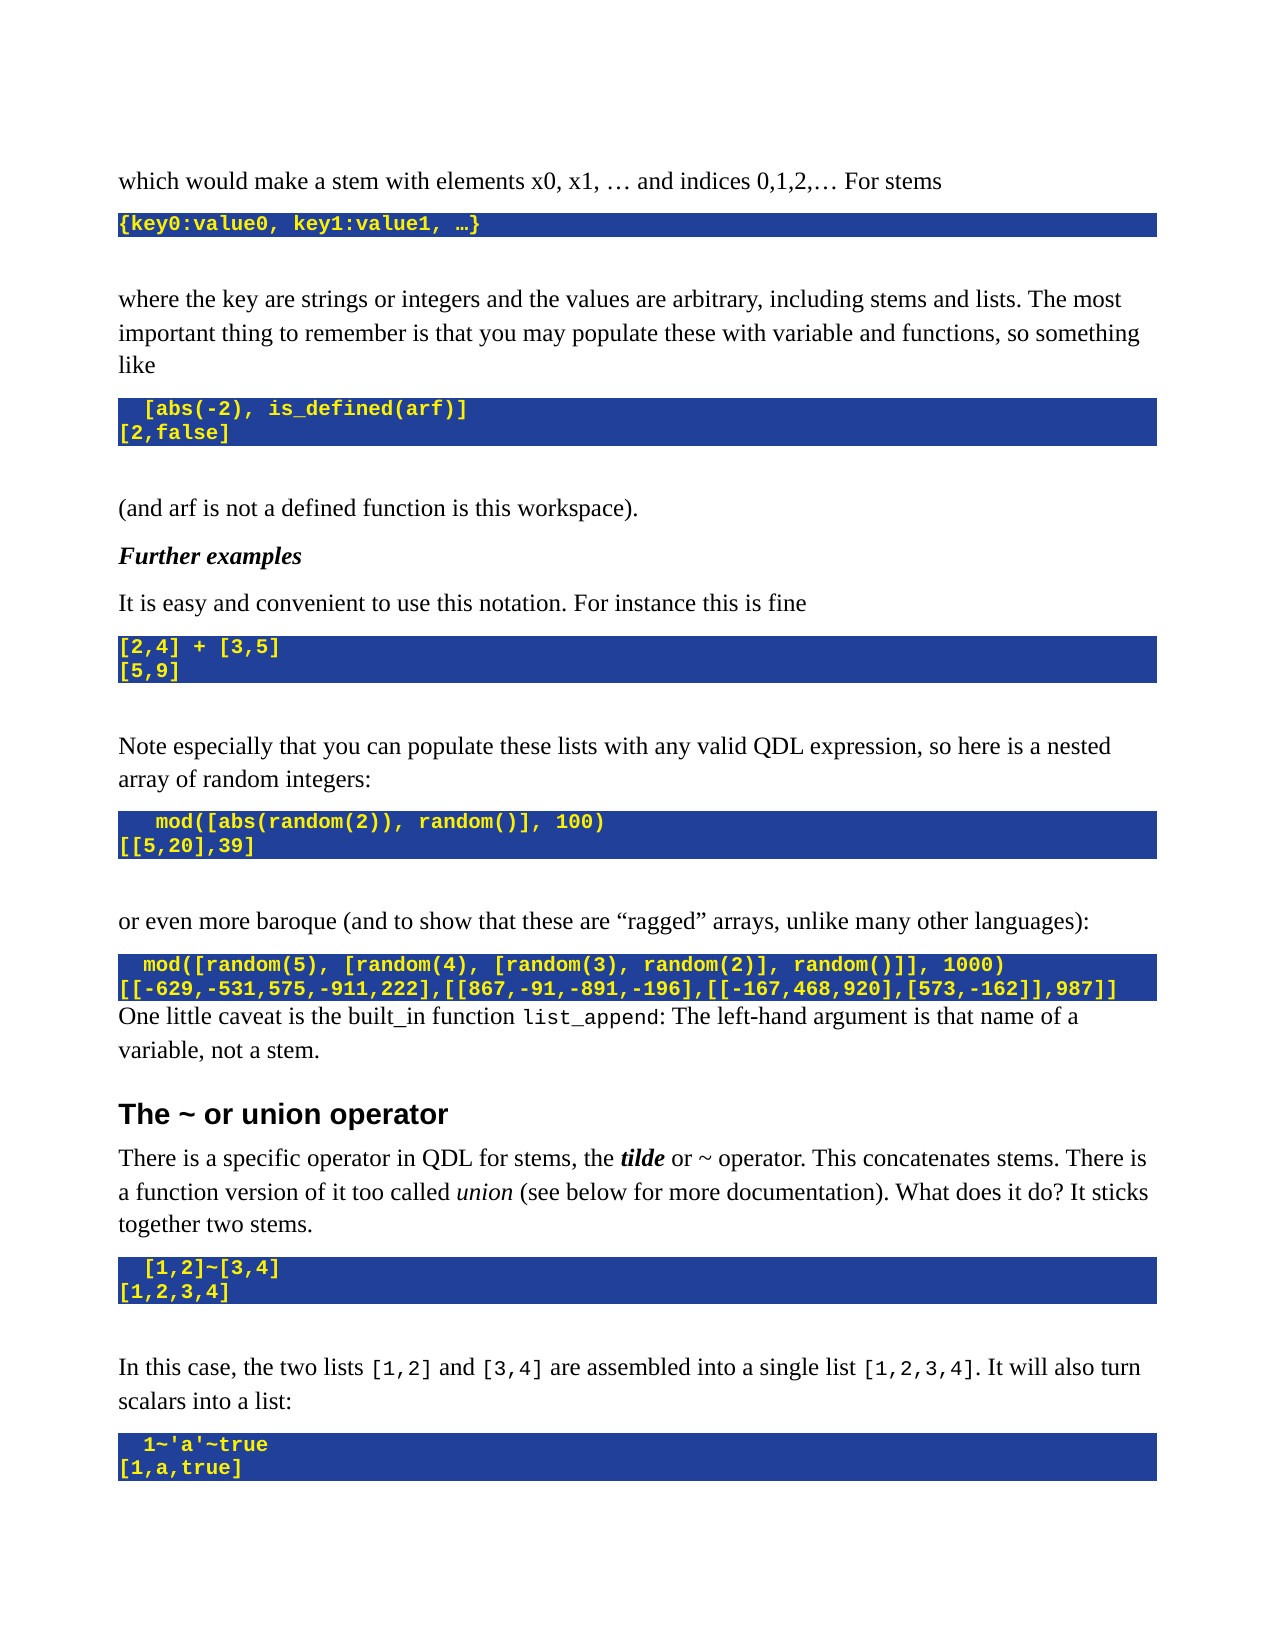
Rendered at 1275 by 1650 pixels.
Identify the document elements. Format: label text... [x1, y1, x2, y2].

text [2,false] [118, 422, 1157, 446]
text or even more baroque (and to show that these are “ragged” arrays, unlike many other languages): [118, 906, 1157, 935]
text Note especially that you can populate these lists with any valid QDL expression, so here is a nested array of random integers: [118, 731, 1157, 793]
text where the key are strings or integers and the values are arbitrary, including stems and lists. The most important thing to remember is that you may populate these with variable and functions, so something like [118, 284, 1157, 379]
text [1,2]~[3,4] [118, 1257, 1157, 1281]
text [1,a,true] [118, 1457, 1157, 1481]
text Further examples [118, 541, 1157, 569]
text (and arf is not a defined function is this workspace). [118, 493, 1157, 522]
text [5,9] [118, 659, 1157, 683]
text It is easy and convenient to use this notation. For instance this is fine [118, 588, 1157, 617]
subtitle The ~ or union operator [118, 1097, 1157, 1131]
text which would make a stem with elements x0, x1, … and indices 0,1,2,… For stems [118, 166, 1157, 194]
text {key0:value0, key1:value1, …} [118, 213, 1157, 237]
text [1,2,3,4] [118, 1281, 1157, 1304]
text [[-629,-531,575,-911,222],[[867,-91,-891,-196],[[-167,468,920],[573,-162]],987]] [118, 978, 1157, 1001]
text 1~'a'~true [118, 1433, 1157, 1457]
text There is a specific operator in QDL for stems, the tilde or ~ operator. This concatenates stems. There is a function version of it too called union (see below for more documentation). What does it do? It sticks together two stems. [118, 1143, 1157, 1238]
text In this case, the two lists [1,2] and [3,4] are assembled into a single list [1,2,3,4]. It will also turn scalars into a list: [118, 1352, 1157, 1415]
text [2,4] + [3,5] [118, 636, 1157, 659]
text mod([abs(random(2)), random()], 100) [118, 811, 1157, 835]
text [[5,20],39] [118, 835, 1157, 859]
text One little caveat is the built_in function list_append: The left-hand argument is that name of a variable, not a stem. [118, 1001, 1157, 1064]
text [abs(-2), is_defined(arf)] [118, 398, 1157, 422]
text mod([random(5), [random(4), [random(3), random(2)], random()]], 1000) [118, 954, 1157, 978]
